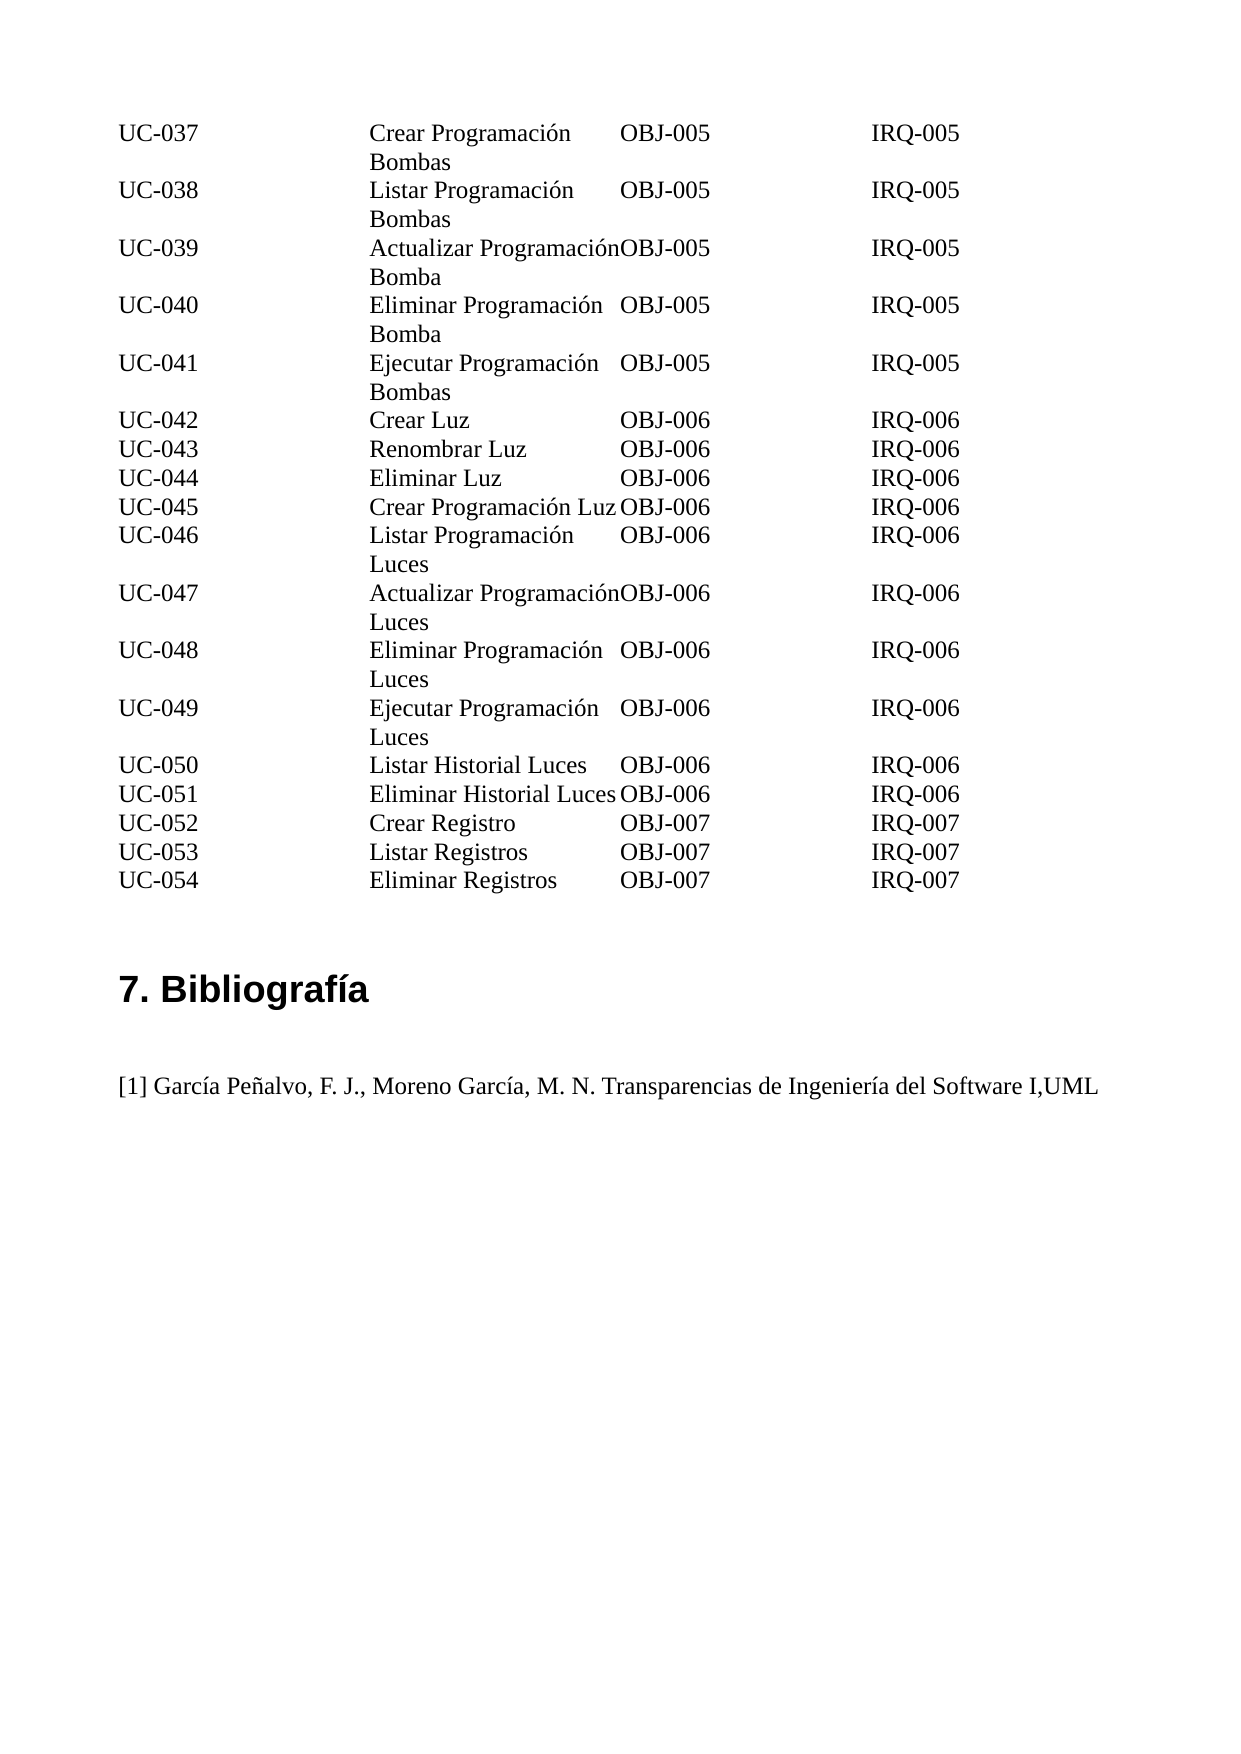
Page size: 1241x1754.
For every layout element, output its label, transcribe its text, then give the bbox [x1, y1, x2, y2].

table_cell Eliminar Programación Bomba [369, 291, 620, 348]
table_cell Listar Historial Luces [369, 751, 620, 779]
table_cell OBJ-006 [620, 751, 871, 779]
table_cell Eliminar Luz [369, 463, 620, 492]
table_cell Ejecutar Programación Luces [369, 693, 620, 751]
table_cell OBJ-006 [620, 434, 871, 463]
table_cell UC-048 [118, 636, 369, 693]
table_cell IRQ-006 [871, 463, 1122, 492]
table_cell UC-037 [118, 118, 369, 176]
table_cell OBJ-005 [620, 118, 871, 176]
table_cell IRQ-006 [871, 636, 1122, 693]
table_cell OBJ-006 [620, 779, 871, 808]
table_cell Renombrar Luz [369, 434, 620, 463]
table_cell Crear Programación Luz [369, 492, 620, 521]
table_cell OBJ-007 [620, 837, 871, 866]
table_cell OBJ-006 [620, 578, 871, 636]
table_cell IRQ-006 [871, 578, 1122, 636]
table_cell UC-041 [118, 348, 369, 406]
table_cell OBJ-006 [620, 492, 871, 521]
table_cell UC-046 [118, 521, 369, 578]
table_cell IRQ-006 [871, 751, 1122, 779]
table_cell IRQ-005 [871, 348, 1122, 406]
table_cell IRQ-006 [871, 779, 1122, 808]
table_cell Crear Registro [369, 808, 620, 837]
table_cell UC-053 [118, 837, 369, 866]
table_cell Eliminar Registros [369, 866, 620, 894]
table_cell IRQ-006 [871, 492, 1122, 521]
table_cell UC-054 [118, 866, 369, 894]
table_cell Listar Programación Bombas [369, 176, 620, 233]
table_cell UC-040 [118, 291, 369, 348]
table_cell OBJ-006 [620, 693, 871, 751]
table_cell UC-038 [118, 176, 369, 233]
table_cell IRQ-005 [871, 233, 1122, 291]
table_cell Eliminar Programación Luces [369, 636, 620, 693]
table_cell Crear Programación Bombas [369, 118, 620, 176]
table_cell Crear Luz [369, 406, 620, 434]
table_cell OBJ-007 [620, 866, 871, 894]
table_cell OBJ-007 [620, 808, 871, 837]
subtitle 7. Bibliografía [118, 967, 1122, 1011]
table_cell UC-047 [118, 578, 369, 636]
table_cell IRQ-006 [871, 406, 1122, 434]
table_cell UC-052 [118, 808, 369, 837]
table_cell OBJ-006 [620, 406, 871, 434]
table_cell IRQ-006 [871, 521, 1122, 578]
table_cell UC-039 [118, 233, 369, 291]
table_cell IRQ-007 [871, 837, 1122, 866]
table_cell UC-042 [118, 406, 369, 434]
table_cell IRQ-006 [871, 693, 1122, 751]
table_cell UC-050 [118, 751, 369, 779]
table_cell IRQ-007 [871, 866, 1122, 894]
table_cell Actualizar Programación Luces [369, 578, 620, 636]
table_cell OBJ-005 [620, 233, 871, 291]
table_cell OBJ-006 [620, 463, 871, 492]
table_cell IRQ-006 [871, 434, 1122, 463]
table_cell UC-051 [118, 779, 369, 808]
table_cell IRQ-005 [871, 118, 1122, 176]
table_cell UC-049 [118, 693, 369, 751]
table_cell Listar Registros [369, 837, 620, 866]
table_cell IRQ-005 [871, 291, 1122, 348]
text [1] García Peñalvo, F. J., Moreno García, M. N. Transparencias de Ingeniería del Software I,UML [118, 1071, 1122, 1099]
table_cell OBJ-005 [620, 348, 871, 406]
table_cell OBJ-005 [620, 291, 871, 348]
table_cell Eliminar Historial Luces [369, 779, 620, 808]
table_cell Actualizar Programación Bomba [369, 233, 620, 291]
table_cell UC-045 [118, 492, 369, 521]
table_cell IRQ-005 [871, 176, 1122, 233]
table_cell OBJ-006 [620, 636, 871, 693]
table_cell Listar Programación Luces [369, 521, 620, 578]
table_cell UC-044 [118, 463, 369, 492]
table_cell OBJ-006 [620, 521, 871, 578]
table_cell OBJ-005 [620, 176, 871, 233]
table_cell UC-043 [118, 434, 369, 463]
table_cell IRQ-007 [871, 808, 1122, 837]
table_cell Ejecutar Programación Bombas [369, 348, 620, 406]
